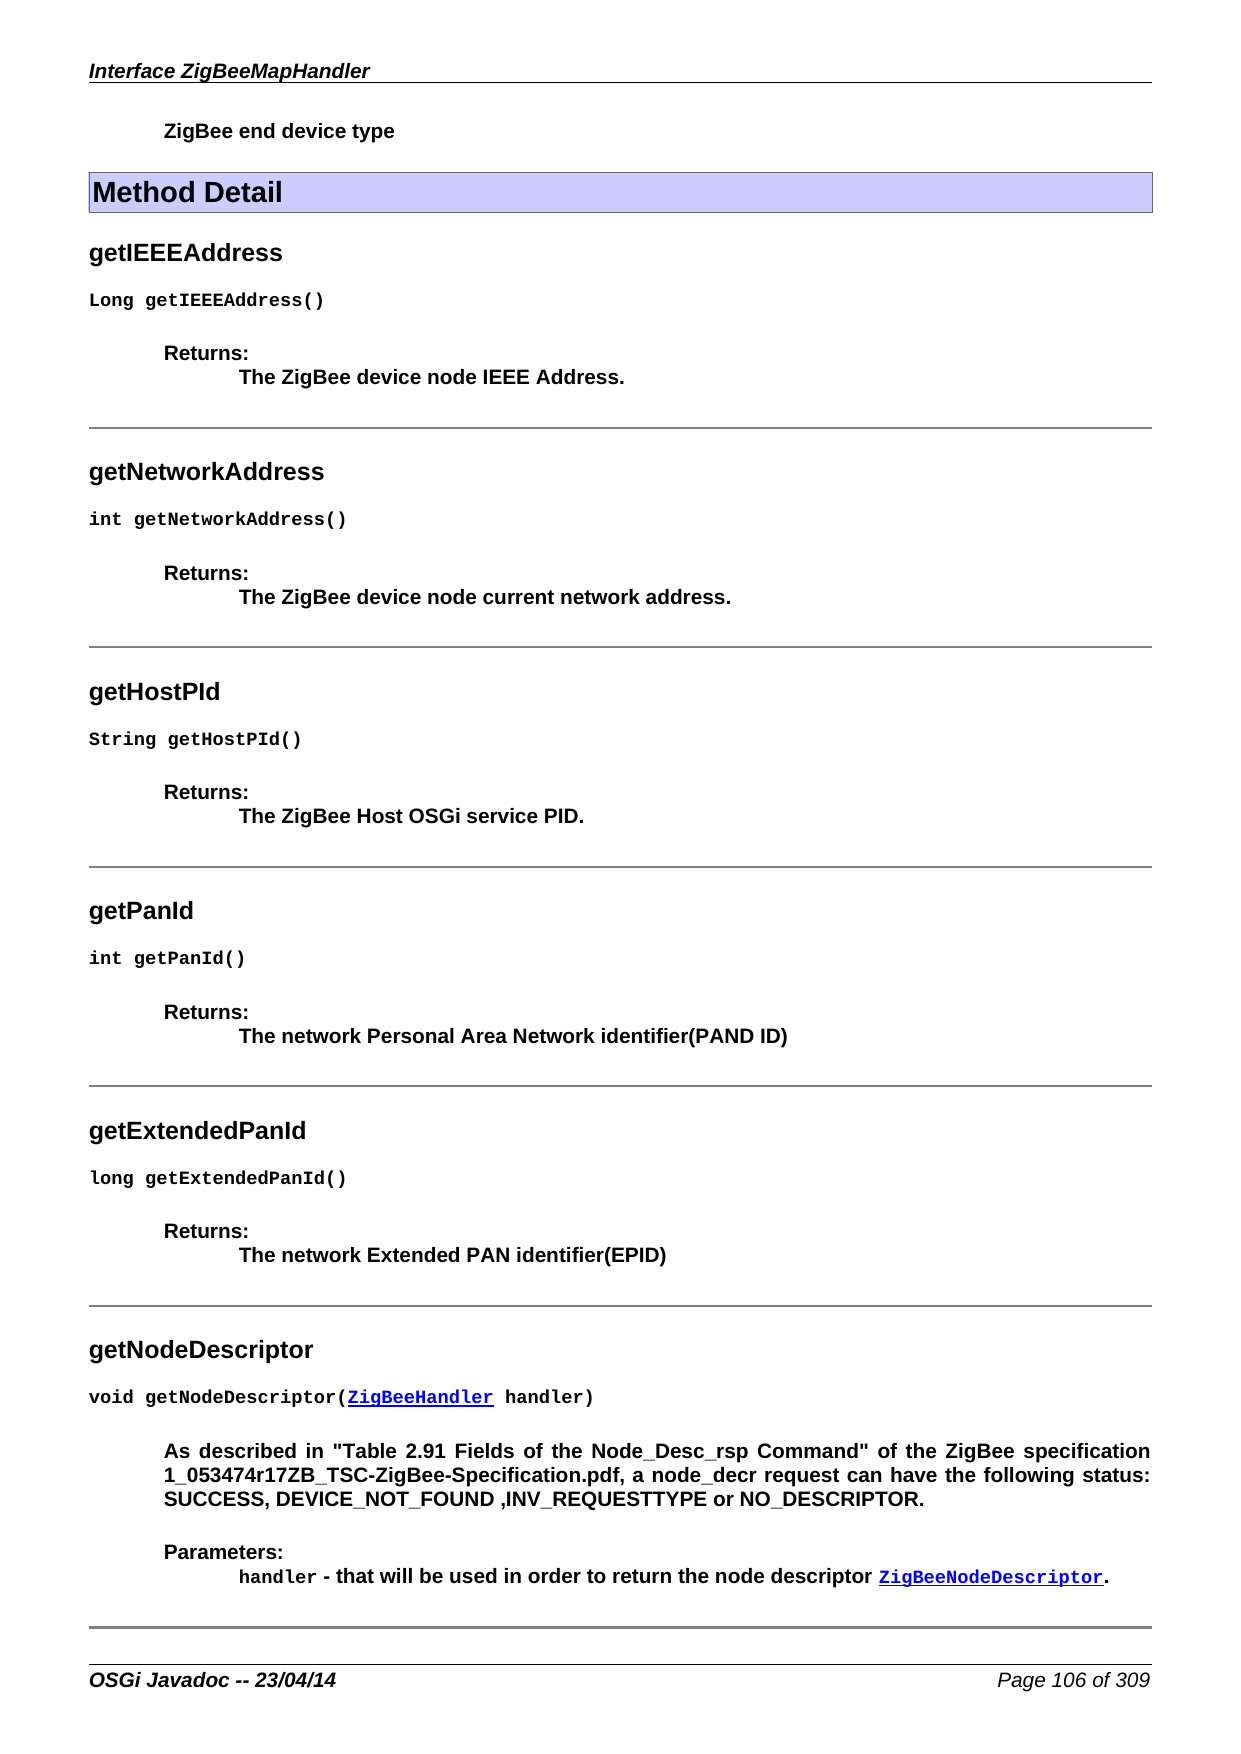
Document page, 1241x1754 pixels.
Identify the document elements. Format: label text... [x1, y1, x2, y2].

subtitle getHostPId [88, 677, 1152, 706]
text The network Extended PAN identifier(EPID) [238, 1243, 1152, 1267]
subtitle getPanId [88, 896, 1152, 925]
text Returns: [163, 780, 1152, 804]
text int getNetworkAddress() [88, 510, 1152, 531]
subtitle getIEEEAddress [88, 238, 1152, 267]
text int getPanId() [88, 949, 1152, 970]
text The ZigBee Host OSGi service PID. [238, 804, 1152, 828]
text void getNodeDescriptor(ZigBeeHandler handler) [88, 1388, 1152, 1409]
text Returns: [163, 1219, 1152, 1243]
text The ZigBee device node IEEE Address. [238, 365, 1152, 389]
subtitle getNetworkAddress [88, 457, 1152, 486]
text The ZigBee device node current network address. [238, 584, 1152, 608]
text String getHostPId() [88, 730, 1152, 751]
subtitle Method Detail [90, 173, 1152, 212]
text handler - that will be used in order to return the node descriptor ZigBeeNodeDescriptor. [238, 1563, 1152, 1589]
text long getExtendedPanId() [88, 1169, 1152, 1190]
text ZigBee end device type [163, 118, 1152, 142]
text Returns: [163, 999, 1152, 1023]
subtitle getExtendedPanId [88, 1116, 1152, 1144]
text Long getIEEEAddress() [88, 291, 1152, 312]
text The network Personal Area Network identifier(PAND ID) [238, 1023, 1152, 1047]
text Returns: [163, 561, 1152, 584]
text Parameters: [163, 1539, 1152, 1563]
subtitle getNodeDescriptor [88, 1335, 1152, 1364]
text Returns: [163, 341, 1152, 365]
text As described in "Table 2.91 Fields of the Node_Desc_rsp Command" of the ZigBee specification 1_053474r17ZB_TSC-ZigBee-Specification.pdf, a node_decr request can have the following status: SUCCESS, DEVICE_NOT_FOUND ,INV_REQUESTTYPE or NO_DESCRIPTOR. [163, 1438, 1152, 1510]
